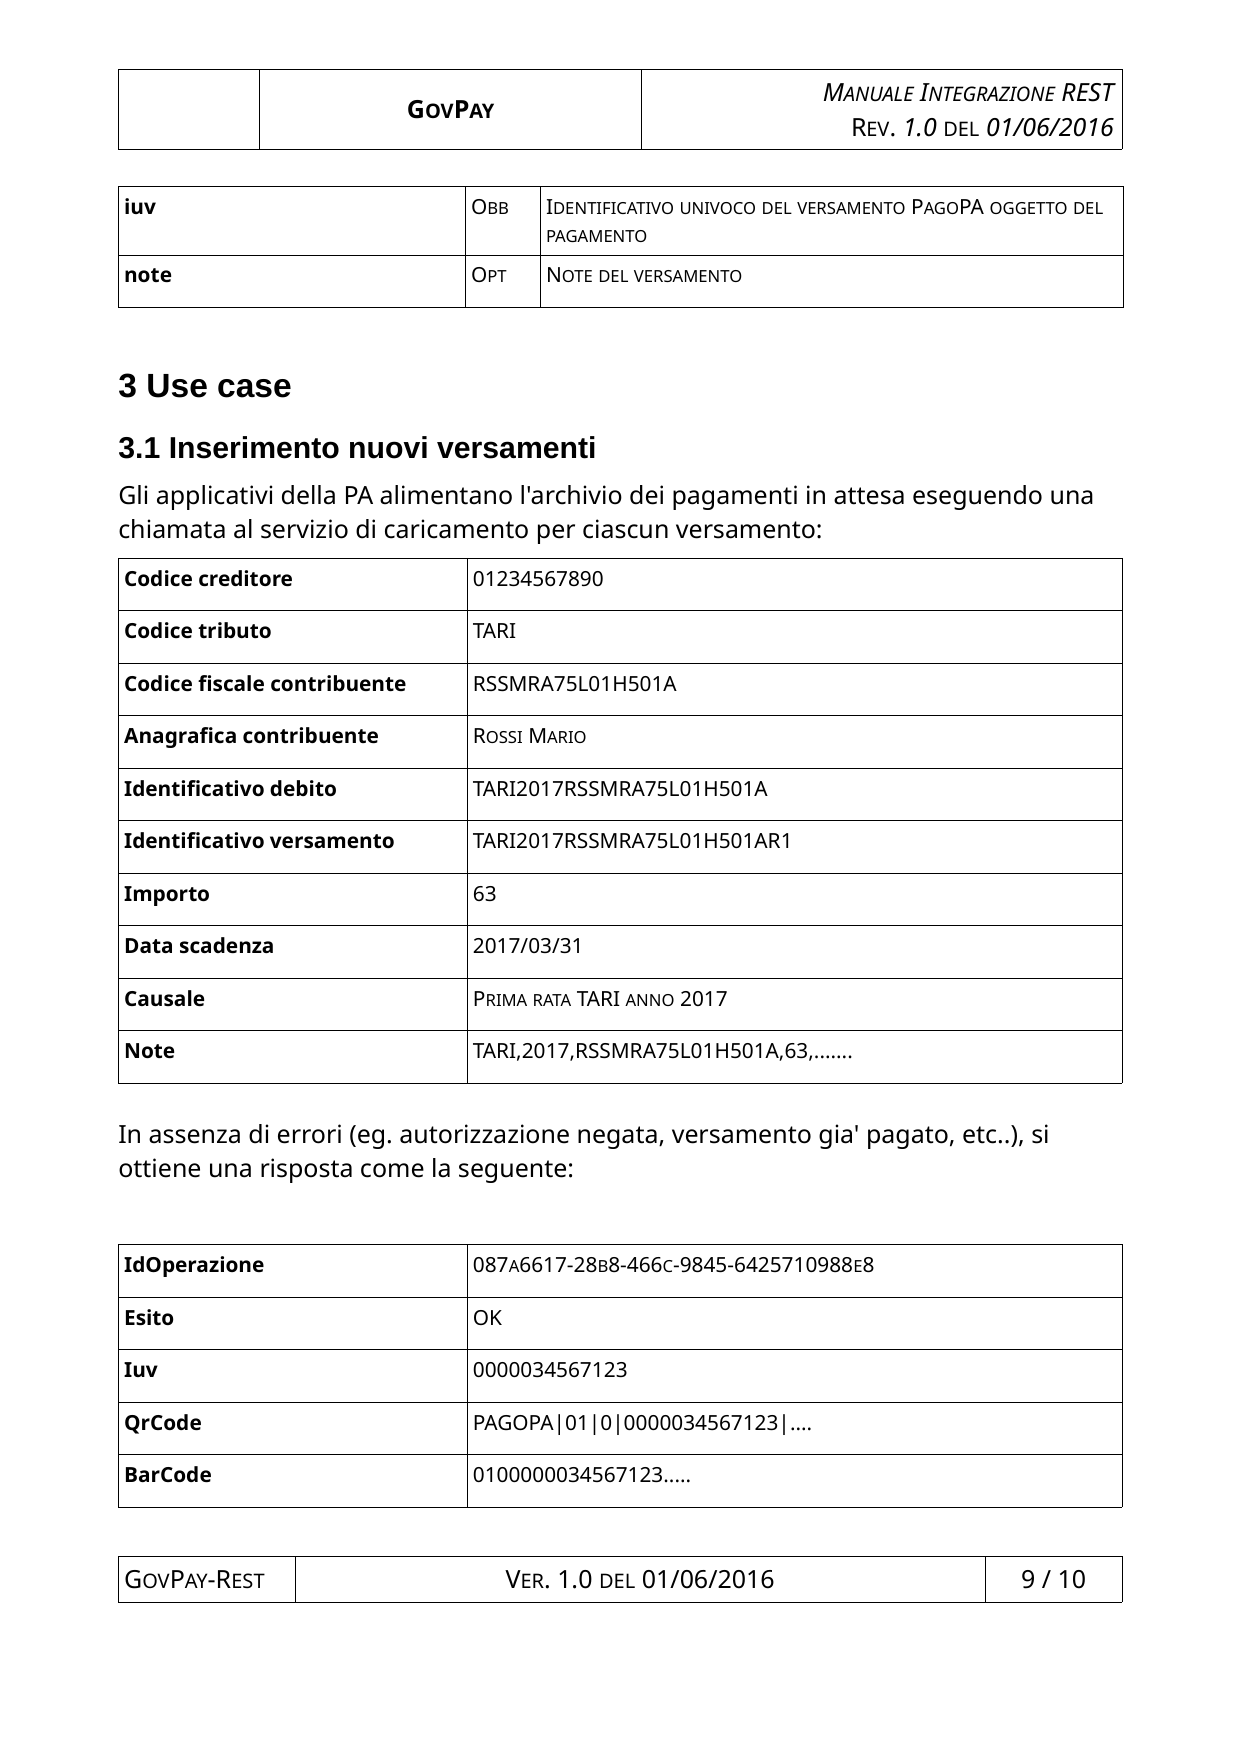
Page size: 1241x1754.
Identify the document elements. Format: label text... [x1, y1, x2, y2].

table_cell QrCode [119, 1403, 467, 1454]
text Gli applicativi della PA alimentano l'archivio dei pagamenti in attesa eseguendo una chiamata al servizio di caricamento per ciascun versamento: [118, 477, 1122, 545]
table_cell OK [468, 1298, 1122, 1349]
table_cell note [119, 256, 465, 307]
table_cell Obb [466, 187, 540, 255]
table_header 087a6617-28b8-466c-9845-6425710988e8 [468, 1245, 1122, 1297]
table_cell TARI,2017,RSSMRA75L01H501A,63,....... [468, 1031, 1122, 1083]
table_header 01234567890 [468, 559, 1122, 610]
table_cell Codice tributo [119, 611, 467, 663]
table_cell Rossi Mario [468, 716, 1122, 768]
table_cell TARI2017RSSMRA75L01H501AR1 [468, 821, 1122, 873]
table_header IdOperazione [119, 1245, 467, 1297]
table_cell 0000034567123 [468, 1350, 1122, 1402]
table_cell Anagrafica contribuente [119, 716, 467, 768]
table_cell Identificativo debito [119, 769, 467, 820]
subtitle Use case [118, 366, 1122, 405]
table_cell 0100000034567123..... [468, 1455, 1122, 1507]
table_cell Importo [119, 874, 467, 925]
table_cell BarCode [119, 1455, 467, 1507]
text In assenza di errori (eg. autorizzazione negata, versamento gia' pagato, etc..), si ottiene una risposta come la seguente: [118, 1117, 1122, 1185]
table_cell Causale [119, 979, 467, 1030]
table_header Codice creditore [119, 559, 467, 610]
table_cell iuv [119, 187, 465, 255]
table_cell Identificativo univoco del versamento PagoPA oggetto del pagamento [541, 187, 1123, 255]
table_cell Note del versamento [541, 256, 1123, 307]
table_cell 63 [468, 874, 1122, 925]
table_cell Codice fiscale contribuente [119, 664, 467, 715]
table_cell Note [119, 1031, 467, 1083]
table_cell Opt [466, 256, 540, 307]
table_cell Iuv [119, 1350, 467, 1402]
table_cell 2017/03/31 [468, 926, 1122, 978]
table_cell TARI [468, 611, 1122, 663]
table_cell PAGOPA|01|0|0000034567123|.... [468, 1403, 1122, 1454]
table_cell TARI2017RSSMRA75L01H501A [468, 769, 1122, 820]
table_cell Identificativo versamento [119, 821, 467, 873]
table_cell Prima rata TARI anno 2017 [468, 979, 1122, 1030]
table_cell Data scadenza [119, 926, 467, 978]
table_cell Esito [119, 1298, 467, 1349]
subtitle Inserimento nuovi versamenti [118, 430, 1122, 465]
table_cell RSSMRA75L01H501A [468, 664, 1122, 715]
